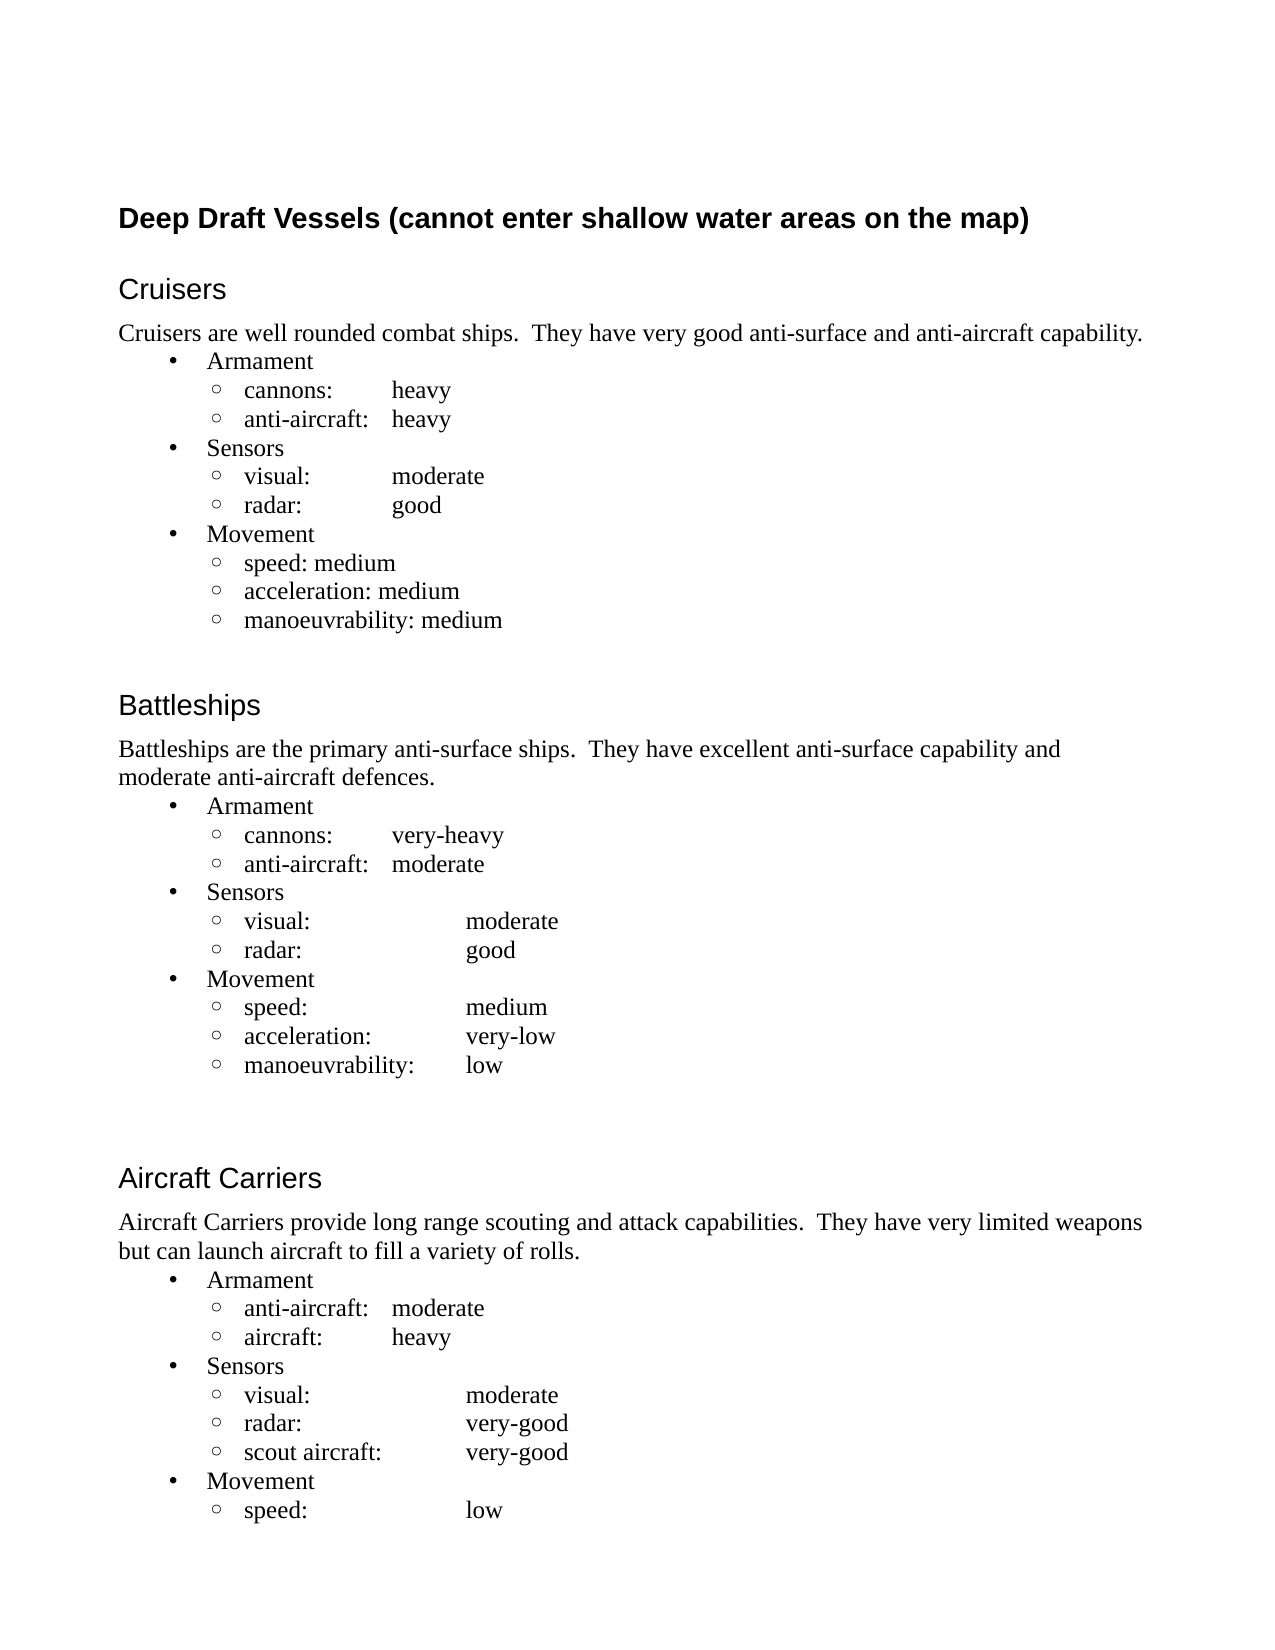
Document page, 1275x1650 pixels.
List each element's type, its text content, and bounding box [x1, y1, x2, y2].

list Armament [169, 346, 1157, 375]
list cannons: heavy [206, 375, 1157, 404]
list visual: moderate [206, 906, 1157, 935]
list aircraft: heavy [206, 1322, 1157, 1351]
subtitle Battleships [118, 688, 1157, 721]
list scout aircraft: very-good [206, 1437, 1157, 1466]
list visual: moderate [206, 1380, 1157, 1408]
text Battleships are the primary anti-surface ships. They have excellent anti-surface capability and moderate anti-aircraft defences. [118, 734, 1157, 791]
list anti-aircraft: heavy [206, 404, 1157, 433]
list Sensors [169, 433, 1157, 461]
list speed: medium [206, 992, 1157, 1021]
list visual: moderate [206, 461, 1157, 490]
list speed: low [206, 1495, 1157, 1523]
subtitle Aircraft Carriers [118, 1161, 1157, 1195]
list Sensors [169, 877, 1157, 906]
list anti-aircraft: moderate [206, 849, 1157, 877]
text Cruisers are well rounded combat ships. They have very good anti-surface and anti-aircraft capability. [118, 318, 1157, 346]
list radar: very-good [206, 1408, 1157, 1437]
list Armament [169, 791, 1157, 820]
list manoeuvrability: medium [206, 605, 1157, 634]
list acceleration: medium [206, 576, 1157, 605]
list Sensors [169, 1351, 1157, 1380]
subtitle Deep Draft Vessels (cannot enter shallow water areas on the map) [118, 201, 1157, 234]
list manoeuvrability: low [206, 1050, 1157, 1079]
list Movement [169, 1466, 1157, 1495]
list acceleration: very-low [206, 1021, 1157, 1050]
list Movement [169, 519, 1157, 548]
text Aircraft Carriers provide long range scouting and attack capabilities. They have very limited weapons but can launch aircraft to fill a variety of rolls. [118, 1207, 1157, 1265]
list Armament [169, 1265, 1157, 1293]
list speed: medium [206, 548, 1157, 576]
list Movement [169, 964, 1157, 992]
list radar: good [206, 935, 1157, 964]
list anti-aircraft: moderate [206, 1293, 1157, 1322]
subtitle Cruisers [118, 272, 1157, 305]
list cannons: very-heavy [206, 820, 1157, 849]
list radar: good [206, 490, 1157, 519]
